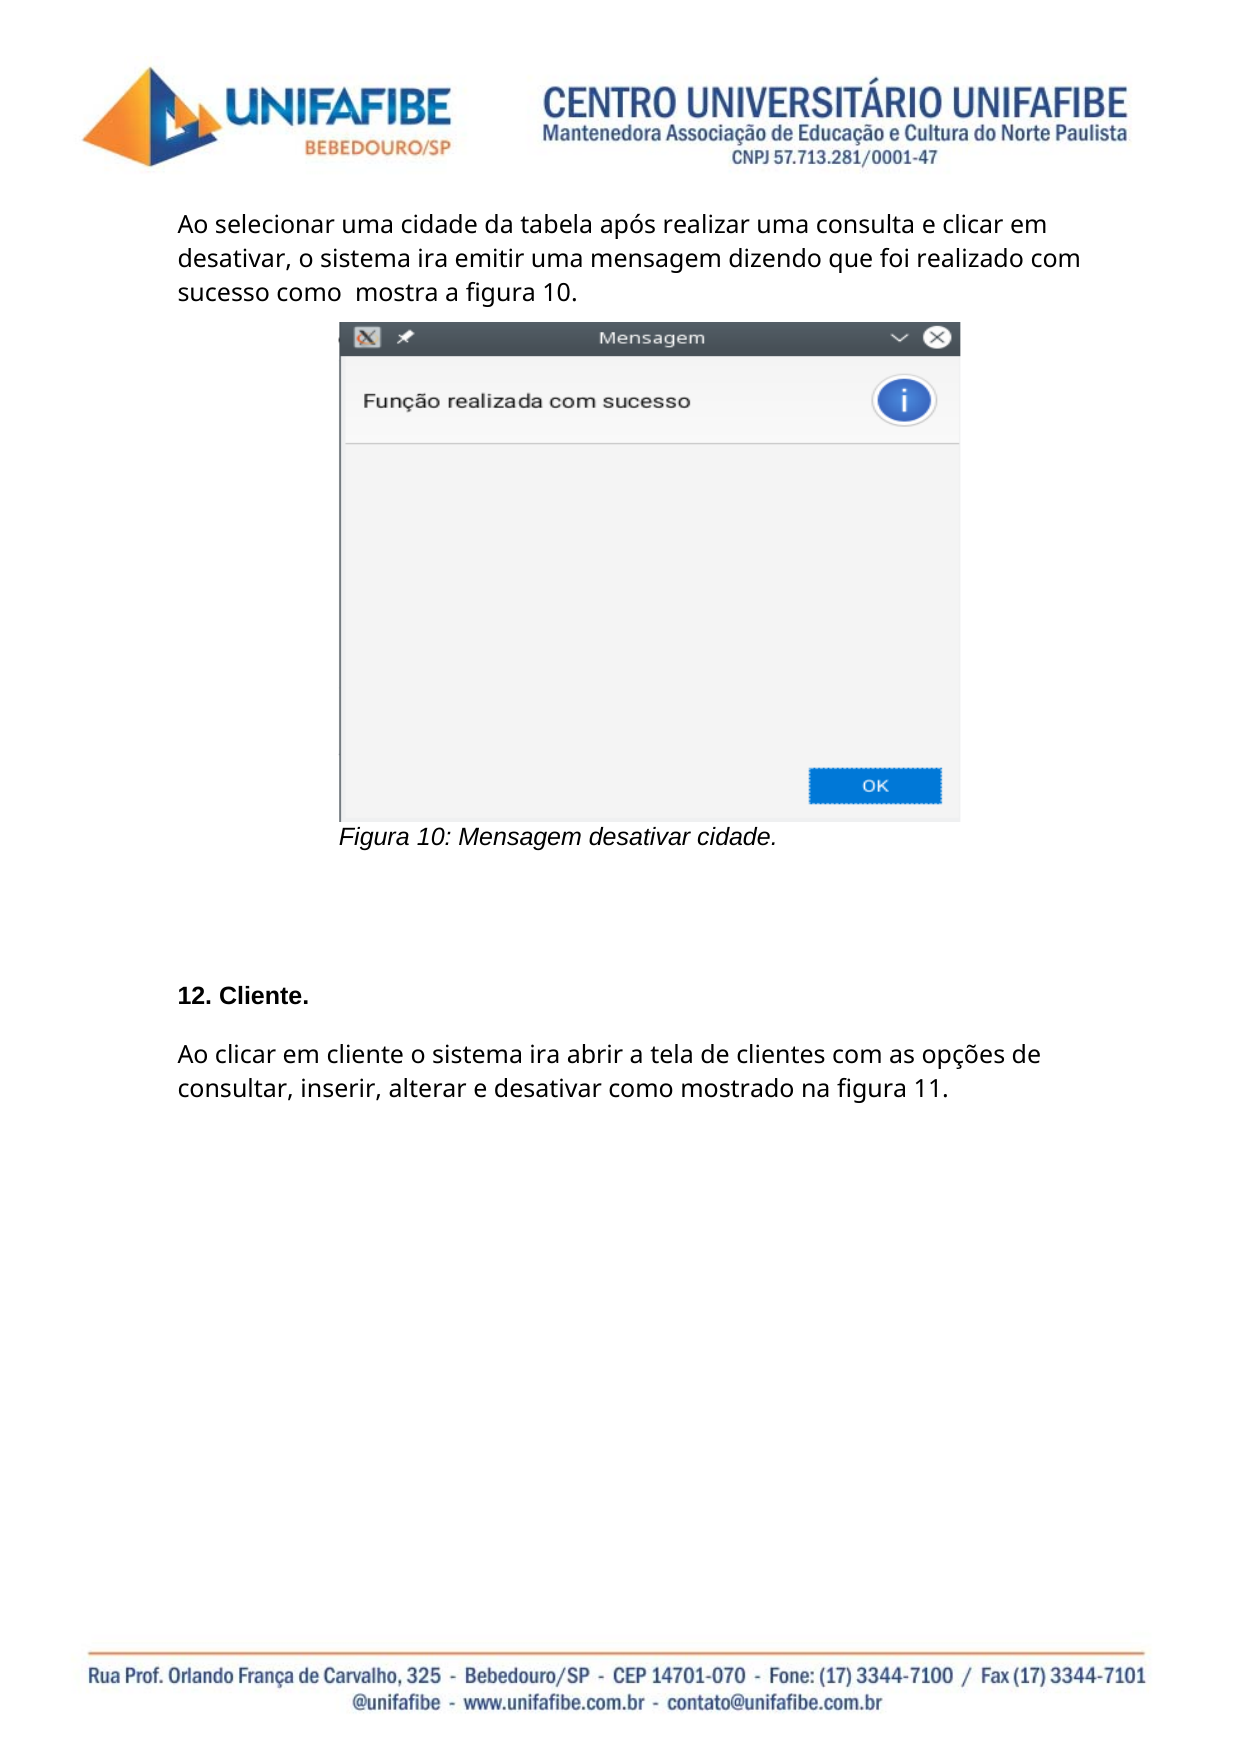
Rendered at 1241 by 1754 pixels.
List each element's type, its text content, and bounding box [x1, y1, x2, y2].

text Figura 10: Mensagem desativar cidade. [339, 822, 961, 851]
picture [87, 55, 1148, 187]
text Ao clicar em cliente o sistema ira abrir a tela de clientes com as opções de consultar, inserir, alterar e desativar como mostrado na figura 11. [177, 1037, 1122, 1105]
picture [74, 1612, 1164, 1740]
subtitle 12. Cliente. [177, 981, 1122, 1010]
picture [338, 322, 961, 822]
text Ao selecionar uma cidade da tabela após realizar uma consulta e clicar em desativar, o sistema ira emitir uma mensagem dizendo que foi realizado com sucesso como mostra a figura 10. [177, 207, 1122, 309]
